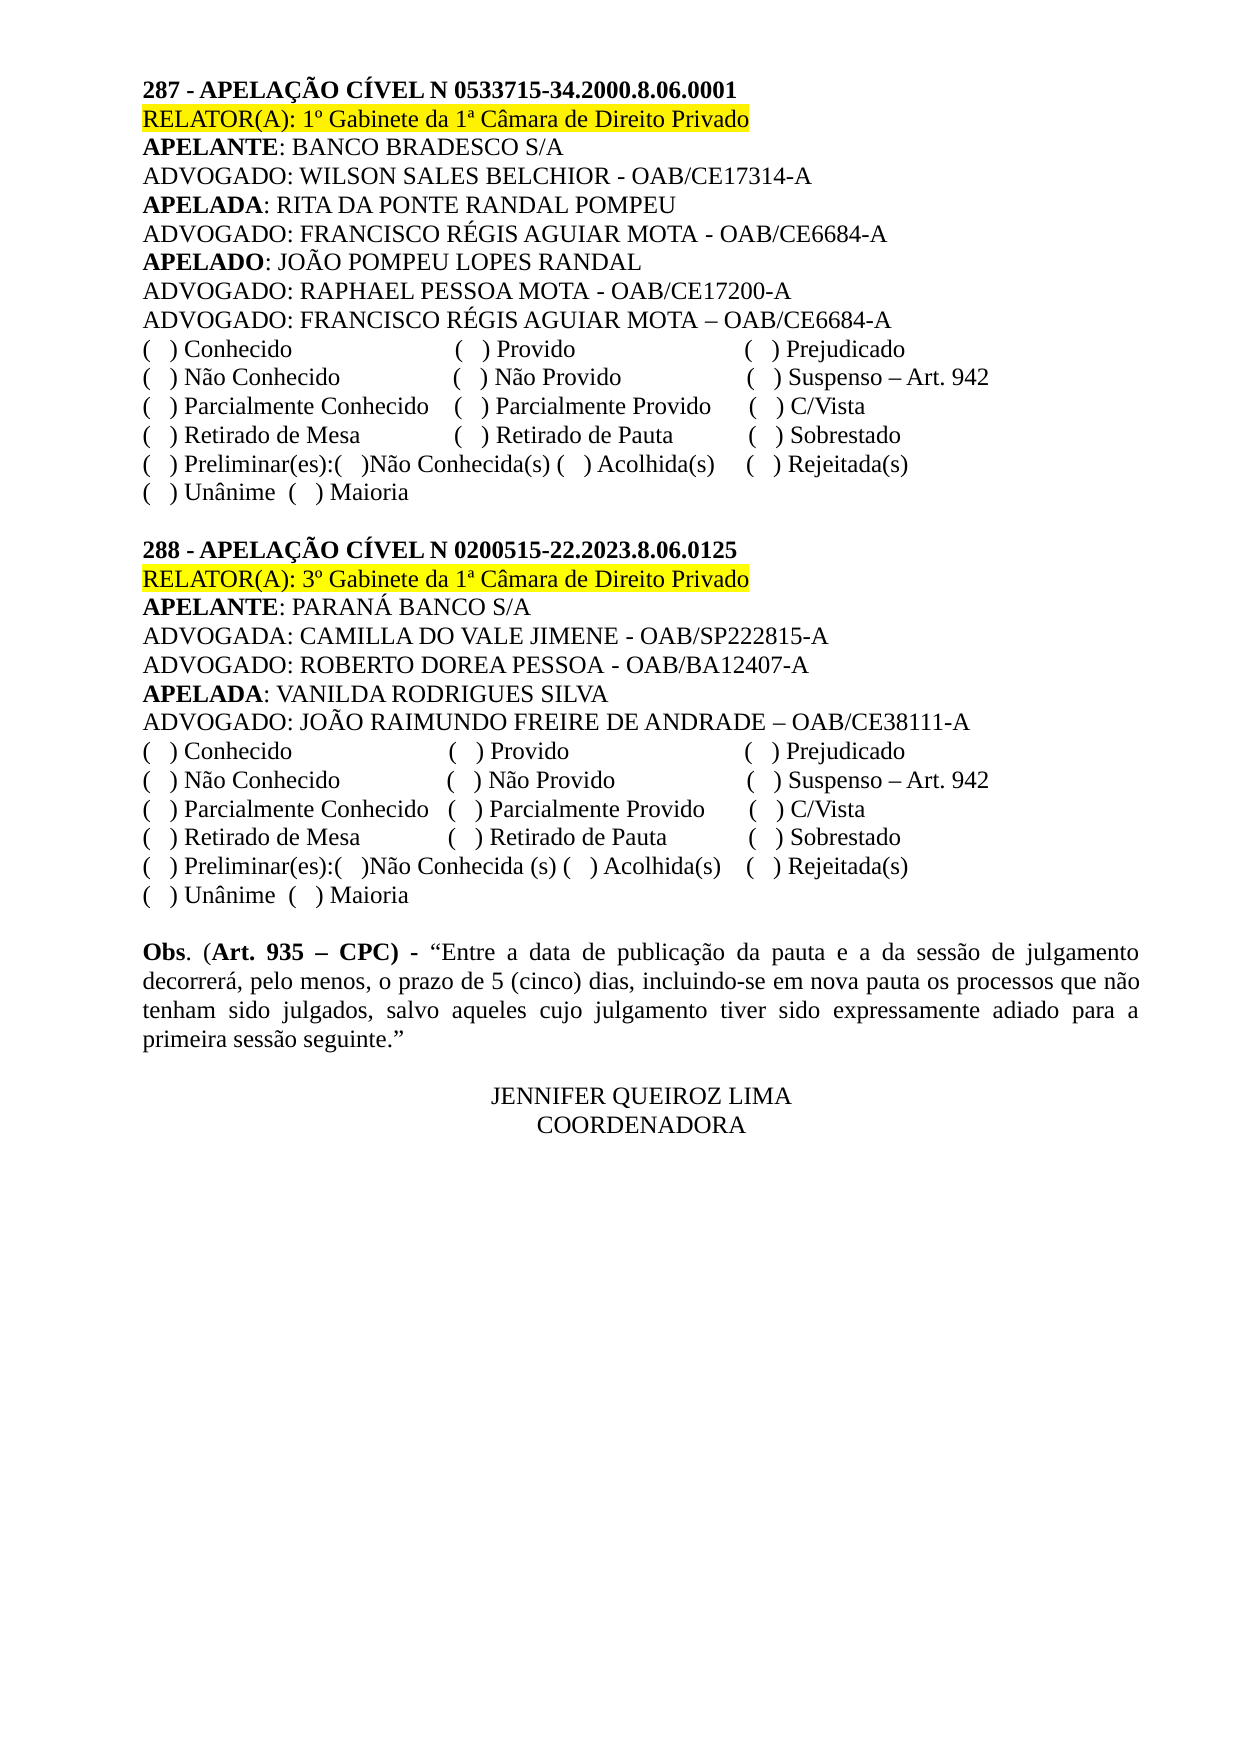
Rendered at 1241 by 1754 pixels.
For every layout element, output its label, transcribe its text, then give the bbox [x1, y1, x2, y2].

text ( ) Parcialmente Conhecido ( ) Parcialmente Provido ( ) C/Vista [142, 391, 1158, 420]
text ( ) Unânime ( ) Maioria [142, 880, 1141, 909]
text ( ) Retirado de Mesa ( ) Retirado de Pauta ( ) Sobrestado [142, 822, 1158, 851]
text ( ) Não Conhecido ( ) Não Provido ( ) Suspenso – Art. 942 [142, 765, 1158, 794]
text ( ) Conhecido ( ) Provido ( ) Prejudicado [142, 736, 1141, 765]
text ( ) Não Conhecido ( ) Não Provido ( ) Suspenso – Art. 942 [142, 362, 1158, 391]
text 287 - APELAÇÃO CÍVEL N 0533715-34.2000.8.06.0001 RELATOR(A): 1º Gabinete da 1ª Câmara de Direito Privado APELANTE: BANCO BRADESCO S/A ADVOGADO: WILSON SALES BELCHIOR - OAB/CE17314-A APELADA: RITA DA PONTE RANDAL POMPEU ADVOGADO: FRANCISCO RÉGIS AGUIAR MOTA - OAB/CE6684-A APELADO: JOÃO POMPEU LOPES RANDAL ADVOGADO: RAPHAEL PESSOA MOTA - OAB/CE17200-A ADVOGADO: FRANCISCO RÉGIS AGUIAR MOTA – OAB/CE6684-A [142, 75, 1141, 334]
text ( ) Parcialmente Conhecido ( ) Parcialmente Provido ( ) C/Vista [142, 794, 1158, 822]
text ( ) Preliminar(es):( )Não Conhecida (s) ( ) Acolhida(s) ( ) Rejeitada(s) [142, 851, 1158, 880]
text ( ) Unânime ( ) Maioria [142, 477, 1141, 506]
text JENNIFER QUEIROZ LIMA [142, 1081, 1141, 1110]
text ( ) Conhecido ( ) Provido ( ) Prejudicado [142, 334, 1141, 362]
text ( ) Preliminar(es):( )Não Conhecida(s) ( ) Acolhida(s) ( ) Rejeitada(s) [142, 449, 1158, 477]
text Obs. (Art. 935 – CPC) - “Entre a data de publicação da pauta e a da sessão de julgamento decorrerá, pelo menos, o prazo de 5 (cinco) dias, incluindo-se em nova pauta os processos que não tenham sido julgados, salvo aqueles cujo julgamento tiver sido expressamente adiado para a primeira sessão seguinte.” [142, 937, 1141, 1052]
text COORDENADORA [142, 1110, 1141, 1139]
text 288 - APELAÇÃO CÍVEL N 0200515-22.2023.8.06.0125 RELATOR(A): 3º Gabinete da 1ª Câmara de Direito Privado APELANTE: PARANÁ BANCO S/A ADVOGADA: CAMILLA DO VALE JIMENE - OAB/SP222815-A ADVOGADO: ROBERTO DOREA PESSOA - OAB/BA12407-A APELADA: VANILDA RODRIGUES SILVA ADVOGADO: JOÃO RAIMUNDO FREIRE DE ANDRADE – OAB/CE38111-A [142, 535, 1141, 736]
text ( ) Retirado de Mesa ( ) Retirado de Pauta ( ) Sobrestado [142, 420, 1158, 449]
